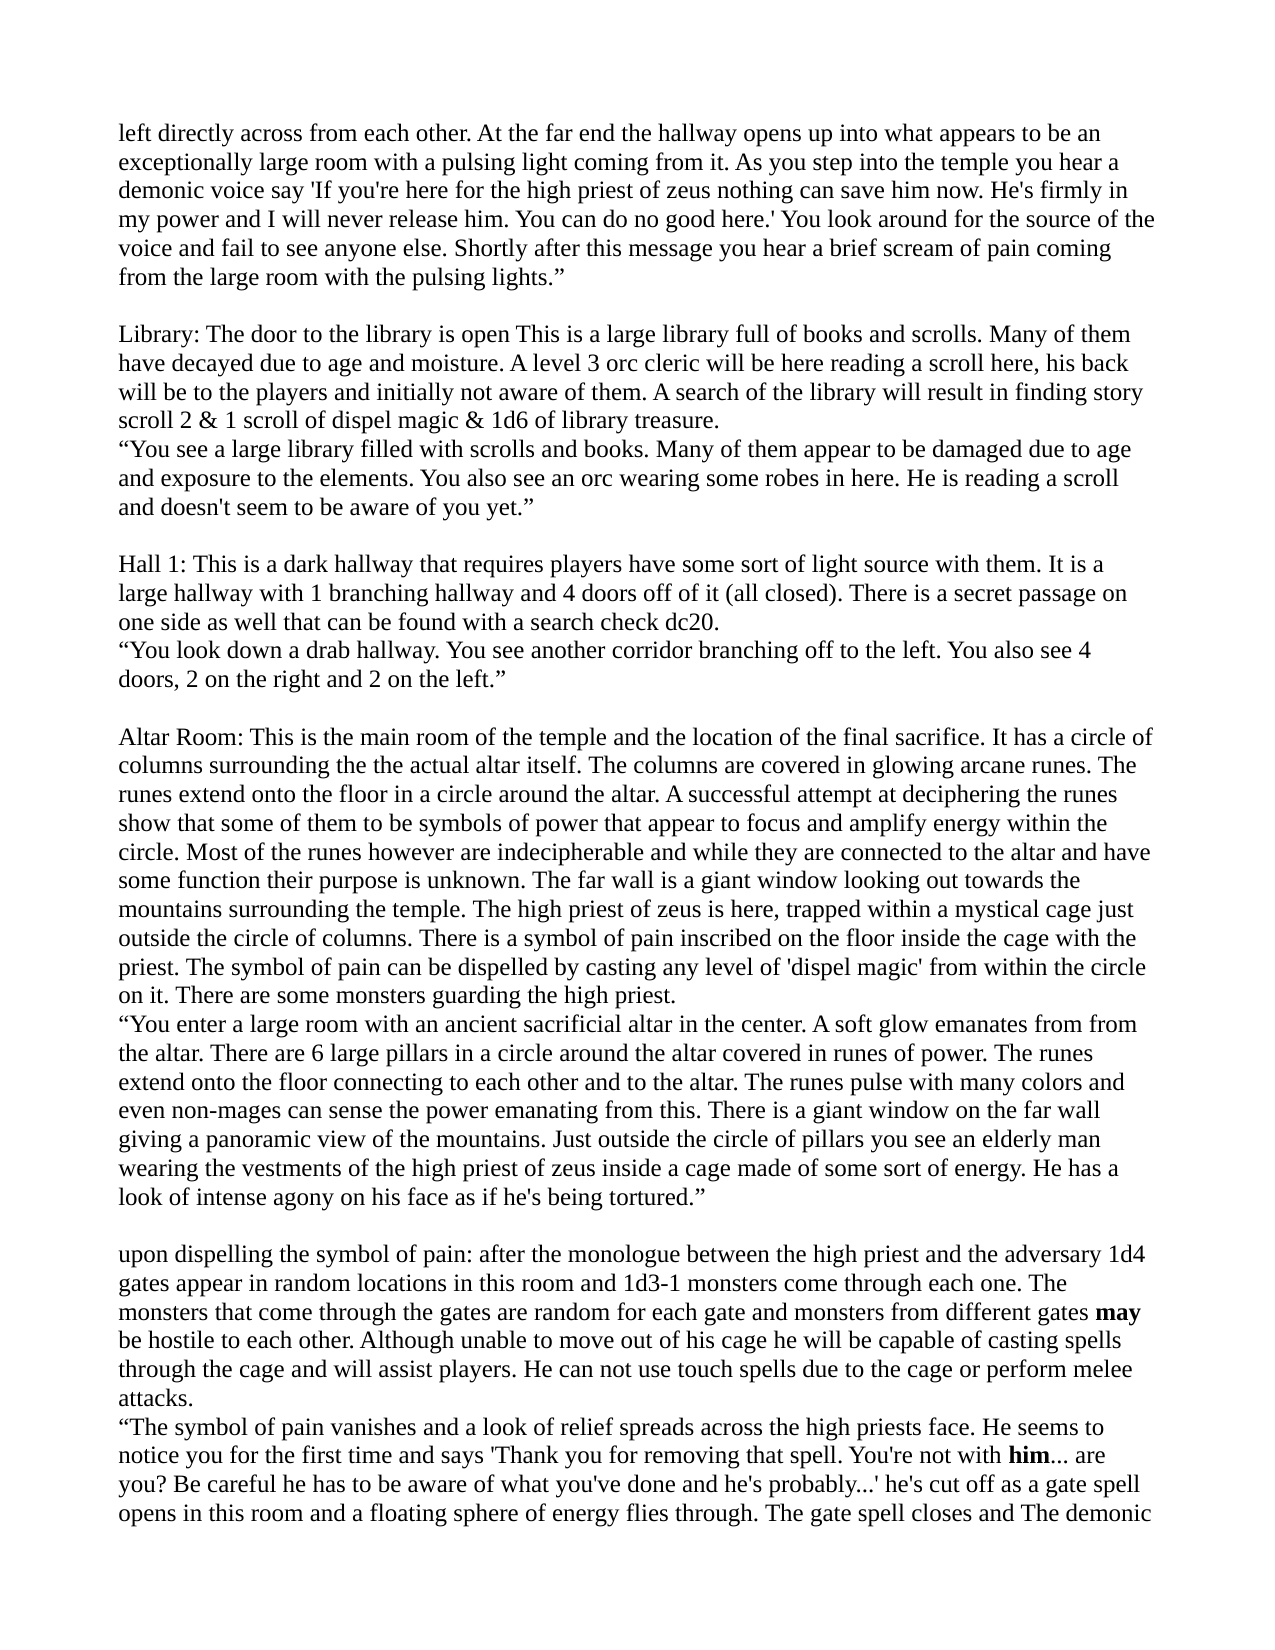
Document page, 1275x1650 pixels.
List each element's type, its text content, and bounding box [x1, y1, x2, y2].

text upon dispelling the symbol of pain: after the monologue between the high priest and the adversary 1d4 gates appear in random locations in this room and 1d3-1 monsters come through each one. The monsters that come through the gates are random for each gate and monsters from different gates may be hostile to each other. Although unable to move out of his cage he will be capable of casting spells through the cage and will assist players. He can not use touch spells due to the cage or perform melee attacks. [118, 1239, 1157, 1412]
text “You see a large library filled with scrolls and books. Many of them appear to be damaged due to age and exposure to the elements. You also see an orc wearing some robes in here. He is reading a scroll and doesn't seem to be aware of you yet.” [118, 434, 1157, 521]
text “You look down a drab hallway. You see another corridor branching off to the left. You also see 4 doors, 2 on the right and 2 on the left.” [118, 636, 1157, 693]
text “The symbol of pain vanishes and a look of relief spreads across the high priests face. He seems to notice you for the first time and says 'Thank you for removing that spell. You're not with him... are you? Be careful he has to be aware of what you've done and he's probably...' he's cut off as a gate spell opens in this room and a floating sphere of energy flies through. The gate spell closes and The demonic [118, 1412, 1157, 1527]
text Hall 1: This is a dark hallway that requires players have some sort of light source with them. It is a large hallway with 1 branching hallway and 4 doors off of it (all closed). There is a secret passage on one side as well that can be found with a search check dc20. [118, 549, 1157, 636]
text Altar Room: This is the main room of the temple and the location of the final sacrifice. It has a circle of columns surrounding the the actual altar itself. The columns are covered in glowing arcane runes. The runes extend onto the floor in a circle around the altar. A successful attempt at deciphering the runes show that some of them to be symbols of power that appear to focus and amplify energy within the circle. Most of the runes however are indecipherable and while they are connected to the altar and have some function their purpose is unknown. The far wall is a giant window looking out towards the mountains surrounding the temple. The high priest of zeus is here, trapped within a mystical cage just outside the circle of columns. There is a symbol of pain inscribed on the floor inside the cage with the priest. The symbol of pain can be dispelled by casting any level of 'dispel magic' from within the circle on it. There are some monsters guarding the high priest. [118, 722, 1157, 1009]
text Library: The door to the library is open This is a large library full of books and scrolls. Many of them have decayed due to age and moisture. A level 3 orc cleric will be here reading a scroll here, his back will be to the players and initially not aware of them. A search of the library will result in finding story scroll 2 & 1 scroll of dispel magic & 1d6 of library treasure. [118, 319, 1157, 434]
text left directly across from each other. At the far end the hallway opens up into what appears to be an exceptionally large room with a pulsing light coming from it. As you step into the temple you hear a demonic voice say 'If you're here for the high priest of zeus nothing can save him now. He's firmly in my power and I will never release him. You can do no good here.' You look around for the source of the voice and fail to see anyone else. Shortly after this message you hear a brief scream of pain coming from the large room with the pulsing lights.” [118, 118, 1157, 291]
text “You enter a large room with an ancient sacrificial altar in the center. A soft glow emanates from from the altar. There are 6 large pillars in a circle around the altar covered in runes of power. The runes extend onto the floor connecting to each other and to the altar. The runes pulse with many colors and even non-mages can sense the power emanating from this. There is a giant window on the far wall giving a panoramic view of the mountains. Just outside the circle of pillars you see an elderly man wearing the vestments of the high priest of zeus inside a cage made of some sort of energy. He has a look of intense agony on his face as if he's being tortured.” [118, 1009, 1157, 1211]
